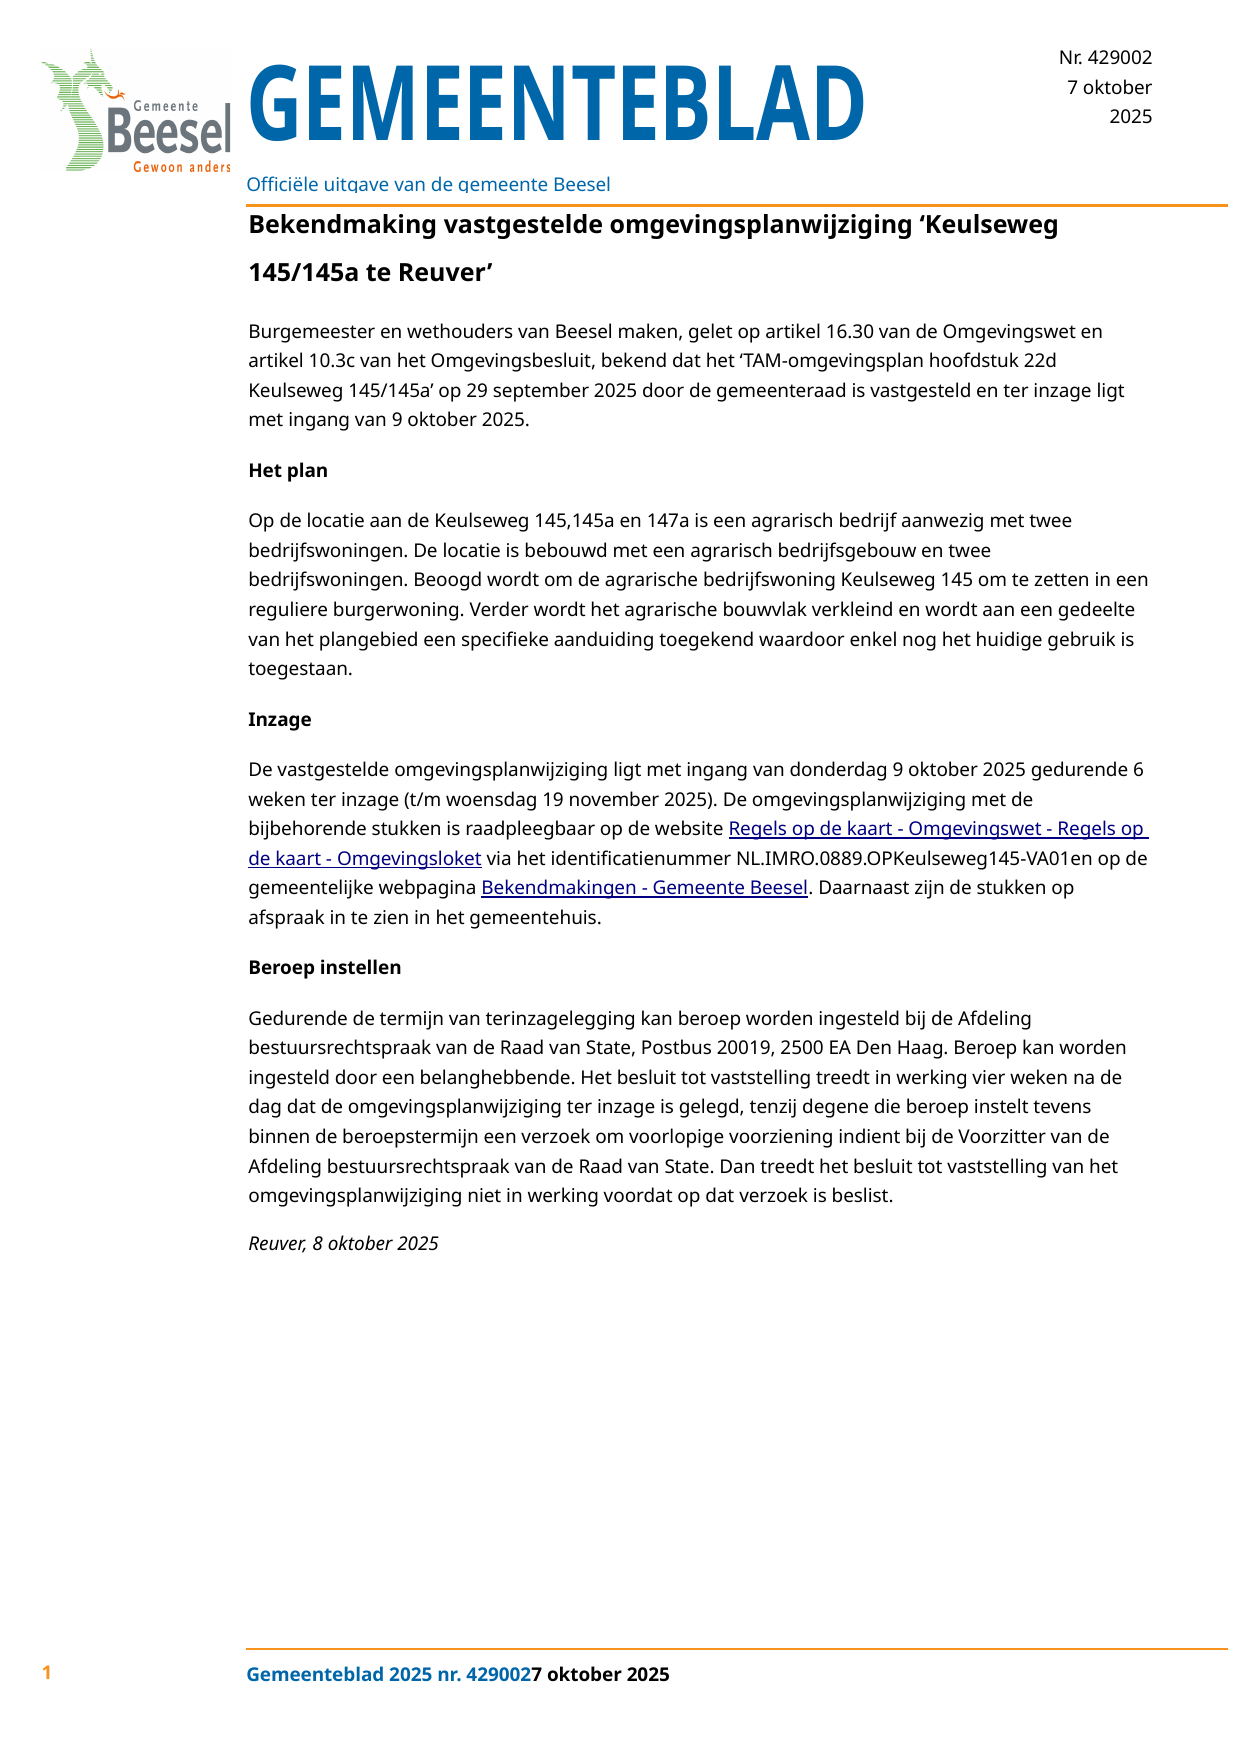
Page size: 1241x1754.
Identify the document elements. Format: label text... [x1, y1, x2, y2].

text De vastgestelde omgevingsplanwijziging ligt met ingang van donderdag 9 oktober 2025 gedurende 6 weken ter inzage (t/m woensdag 19 november 2025). De omgevingsplanwijziging met de bijbehorende stukken is raadpleegbaar op de website Regels op de kaart - Omgevingswet - Regels op de kaart - Omgevingsloket via het identificatienummer NL.IMRO.0889.OPKeulseweg145-VA01en op de gemeentelijke webpagina Bekendmakingen - Gemeente Beesel. Daarnaast zijn de stukken op afspraak in te zien in het gemeentehuis. [248, 756, 1152, 930]
text Gedurende de termijn van terinzagelegging kan beroep worden ingesteld bij de Afdeling bestuursrechtspraak van de Raad van State, Postbus 20019, 2500 EA Den Haag. Beroep kan worden ingesteld door een belanghebbende. Het besluit tot vaststelling treedt in werking vier weken na de dag dat de omgevingsplanwijziging ter inzage is gelegd, tenzij degene die beroep instelt tevens binnen de beroepstermijn een verzoek om voorlopige voorziening indient bij de Voorzitter van de Afdeling bestuursrechtspraak van de Raad van State. Dan treedt het besluit tot vaststelling van het omgevingsplanwijziging niet in werking voordat op dat verzoek is beslist. [248, 1005, 1152, 1208]
text Het plan [248, 457, 1152, 483]
text Reuver, 8 oktober 2025 [248, 1230, 1152, 1256]
text Beroep instellen [248, 954, 1152, 980]
picture [41, 47, 231, 172]
text Burgemeester en wethouders van Beesel maken, gelet op artikel 16.30 van de Omgevingswet en artikel 10.3c van het Omgevingsbesluit, bekend dat het ‘TAM-omgevingsplan hoofdstuk 22d Keulseweg 145/145a’ op 29 september 2025 door de gemeenteraad is vastgesteld en ter inzage ligt met ingang van 9 oktober 2025. [248, 318, 1152, 432]
text Inzage [248, 706, 1152, 732]
text Op de locatie aan de Keulseweg 145,145a en 147a is een agrarisch bedrijf aanwezig met twee bedrijfswoningen. De locatie is bebouwd met een agrarisch bedrijfsgebouw en twee bedrijfswoningen. Beoogd wordt om de agrarische bedrijfswoning Keulseweg 145 om te zetten in een reguliere burgerwoning. Verder wordt het agrarische bouwvlak verkleind en wordt aan een gedeelte van het plangebied een specifieke aanduiding toegekend waardoor enkel nog het huidige gebruik is toegestaan. [248, 507, 1152, 681]
text Bekendmaking vastgestelde omgevingsplanwijziging ‘Keulseweg 145/145a te Reuver’ [248, 207, 1152, 288]
